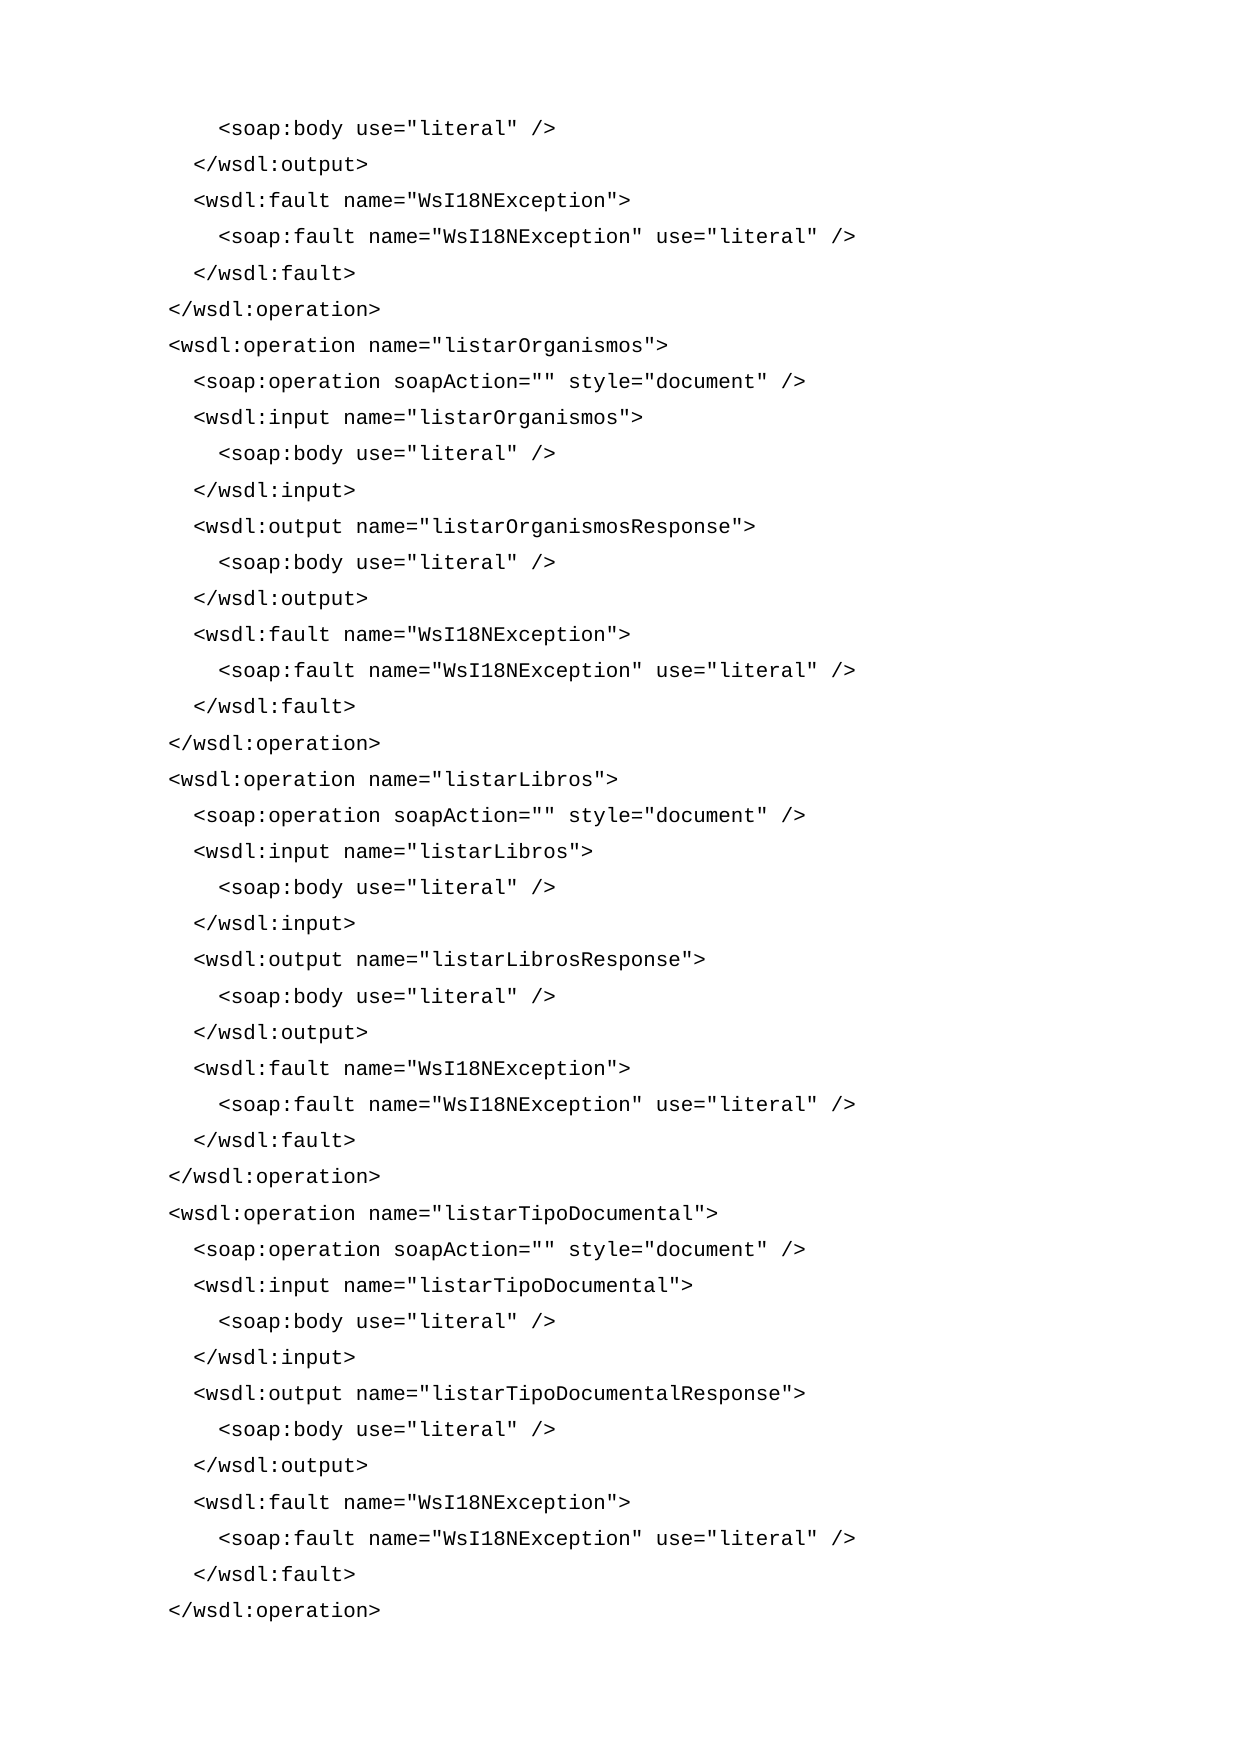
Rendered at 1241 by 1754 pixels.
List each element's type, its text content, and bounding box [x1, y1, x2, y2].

text <wsdl:output name="listarLibrosResponse"> [118, 949, 1122, 973]
text <soap:body use="literal" /> [118, 1311, 1122, 1334]
text <soap:operation soapAction="" style="document" /> [118, 371, 1122, 395]
text </wsdl:output> [118, 154, 1122, 178]
text <soap:fault name="WsI18NException" use="literal" /> [118, 1094, 1122, 1118]
text </wsdl:fault> [118, 263, 1122, 286]
text <wsdl:fault name="WsI18NException"> [118, 1058, 1122, 1082]
text </wsdl:fault> [118, 696, 1122, 720]
text </wsdl:operation> [118, 1166, 1122, 1190]
text </wsdl:input> [118, 1347, 1122, 1371]
text </wsdl:output> [118, 588, 1122, 612]
text </wsdl:fault> [118, 1130, 1122, 1154]
text </wsdl:operation> [118, 1600, 1122, 1624]
text </wsdl:input> [118, 913, 1122, 937]
text <soap:body use="literal" /> [118, 877, 1122, 901]
text <wsdl:fault name="WsI18NException"> [118, 624, 1122, 648]
text <wsdl:output name="listarTipoDocumentalResponse"> [118, 1383, 1122, 1407]
text <wsdl:fault name="WsI18NException"> [118, 1492, 1122, 1515]
text <soap:operation soapAction="" style="document" /> [118, 1239, 1122, 1262]
text <soap:body use="literal" /> [118, 118, 1122, 142]
text <wsdl:input name="listarOrganismos"> [118, 407, 1122, 431]
text </wsdl:output> [118, 1456, 1122, 1479]
text </wsdl:operation> [118, 733, 1122, 756]
text <soap:body use="literal" /> [118, 443, 1122, 467]
text </wsdl:operation> [118, 299, 1122, 322]
text </wsdl:input> [118, 479, 1122, 503]
text <soap:fault name="WsI18NException" use="literal" /> [118, 1528, 1122, 1551]
text <soap:body use="literal" /> [118, 1419, 1122, 1443]
text <soap:body use="literal" /> [118, 986, 1122, 1009]
text <wsdl:fault name="WsI18NException"> [118, 190, 1122, 214]
text <soap:fault name="WsI18NException" use="literal" /> [118, 227, 1122, 250]
text <wsdl:input name="listarLibros"> [118, 841, 1122, 865]
text <soap:body use="literal" /> [118, 552, 1122, 576]
text <wsdl:operation name="listarTipoDocumental"> [118, 1202, 1122, 1226]
text </wsdl:fault> [118, 1564, 1122, 1588]
text <wsdl:operation name="listarLibros"> [118, 769, 1122, 792]
text <wsdl:operation name="listarOrganismos"> [118, 335, 1122, 359]
text </wsdl:output> [118, 1022, 1122, 1045]
text <soap:operation soapAction="" style="document" /> [118, 805, 1122, 828]
text <wsdl:output name="listarOrganismosResponse"> [118, 516, 1122, 539]
text <wsdl:input name="listarTipoDocumental"> [118, 1275, 1122, 1298]
text <soap:fault name="WsI18NException" use="literal" /> [118, 660, 1122, 684]
